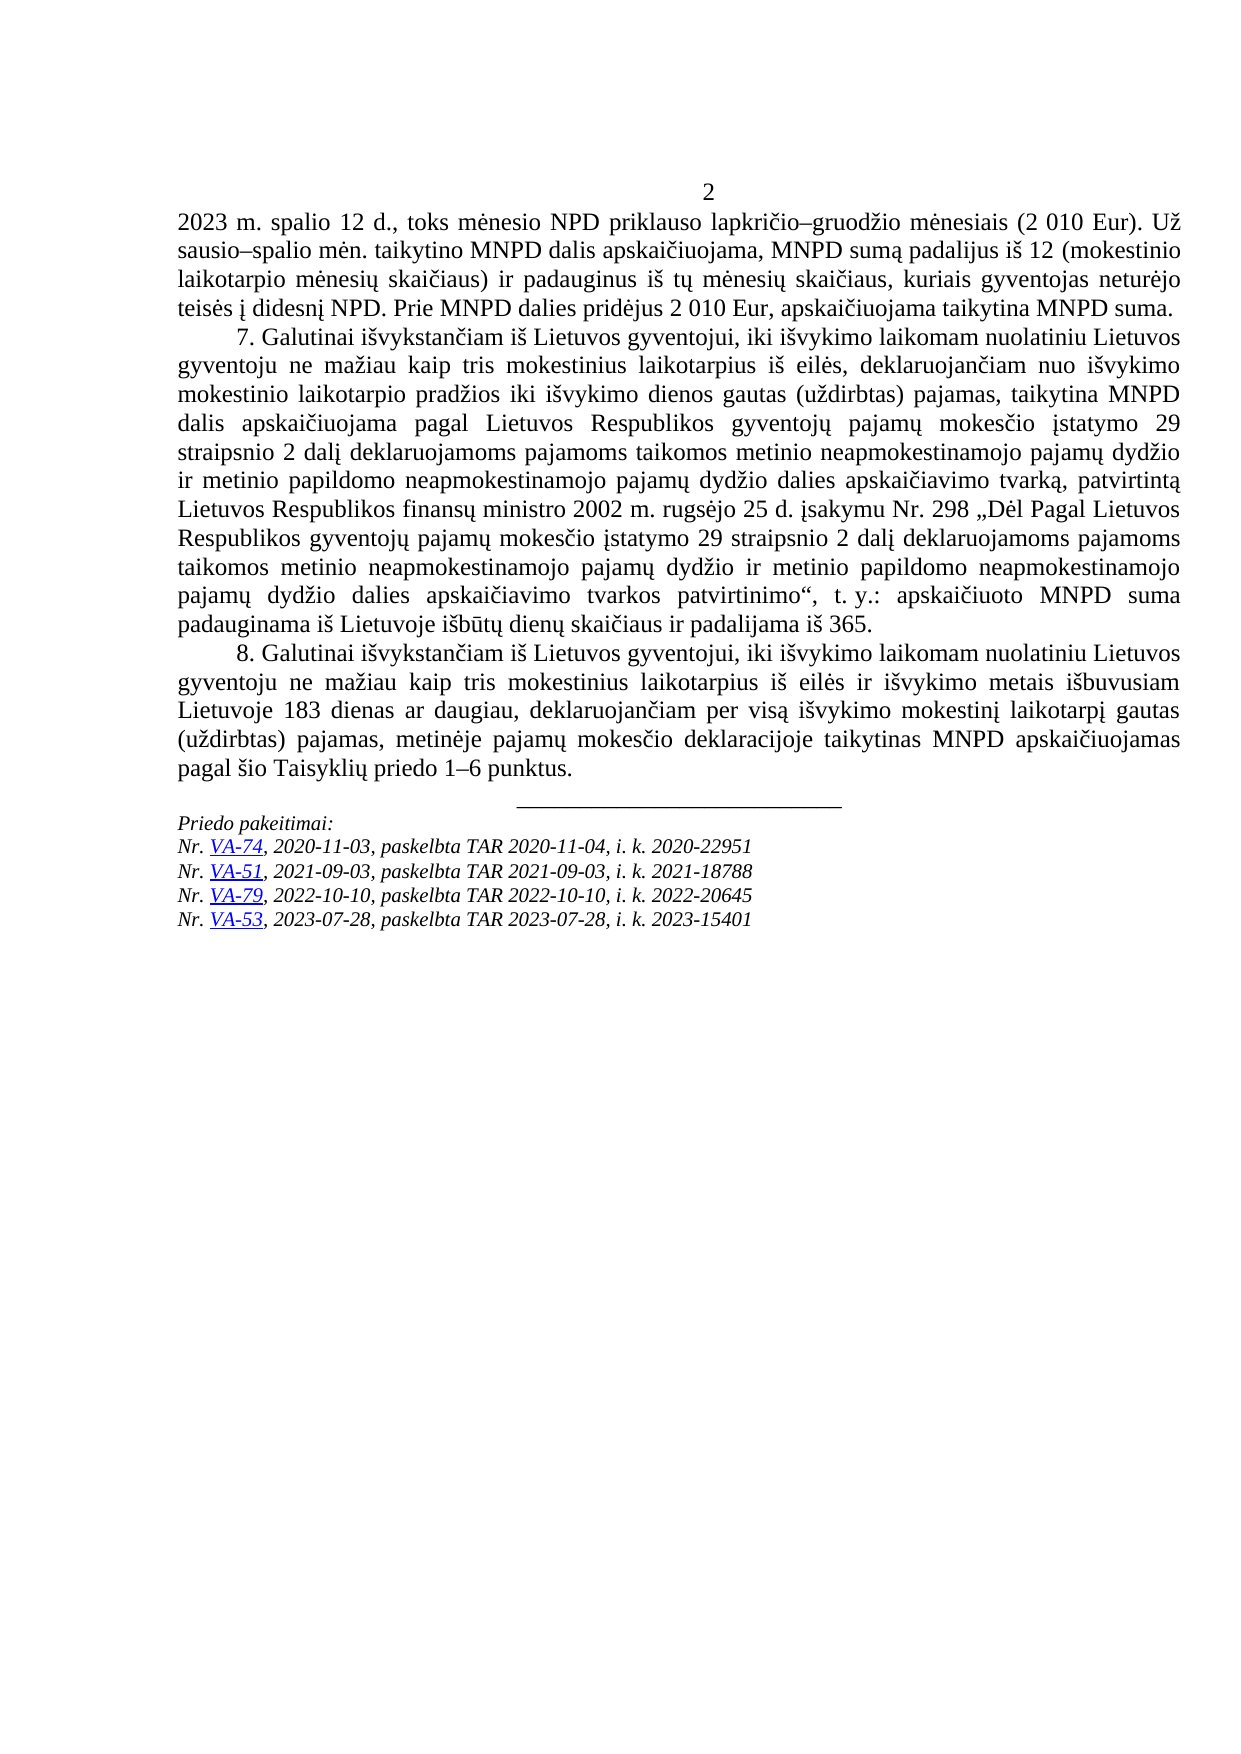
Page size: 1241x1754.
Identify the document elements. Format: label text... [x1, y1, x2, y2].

text 8. Galutinai išvykstančiam iš Lietuvos gyventojui, iki išvykimo laikomam nuolatiniu Lietuvos gyventoju ne mažiau kaip tris mokestinius laikotarpius iš eilės ir išvykimo metais išbuvusiam Lietuvoje 183 dienas ar daugiau, deklaruojančiam per visą išvykimo mokestinį laikotarpį gautas (uždirbtas) pajamas, metinėje pajamų mokesčio deklaracijoje taikytinas MNPD apskaičiuojamas pagal šio Taisyklių priedo 1–6 punktus. [177, 638, 1181, 782]
text Nr. VA-74, 2020-11-03, paskelbta TAR 2020-11-04, i. k. 2020-22951 [177, 834, 1181, 858]
text Priedo pakeitimai: [177, 810, 1181, 834]
text 7. Galutinai išvykstančiam iš Lietuvos gyventojui, iki išvykimo laikomam nuolatiniu Lietuvos gyventoju ne mažiau kaip tris mokestinius laikotarpius iš eilės, deklaruojančiam nuo išvykimo mokestinio laikotarpio pradžios iki išvykimo dienos gautas (uždirbtas) pajamas, taikytina MNPD dalis apskaičiuojama pagal Lietuvos Respublikos gyventojų pajamų mokesčio įstatymo 29 straipsnio 2 dalį deklaruojamoms pajamoms taikomos metinio neapmokestinamojo pajamų dydžio ir metinio papildomo neapmokestinamojo pajamų dydžio dalies apskaičiavimo tvarką, patvirtintą Lietuvos Respublikos finansų ministro 2002 m. rugsėjo 25 d. įsakymu Nr. 298 „Dėl Pagal Lietuvos Respublikos gyventojų pajamų mokesčio įstatymo 29 straipsnio 2 dalį deklaruojamoms pajamoms taikomos metinio neapmokestinamojo pajamų dydžio ir metinio papildomo neapmokestinamojo pajamų dydžio dalies apskaičiavimo tvarkos patvirtinimo“, t. y.: apskaičiuoto MNPD suma padauginama iš Lietuvoje išbūtų dienų skaičiaus ir padalijama iš 365. [177, 322, 1181, 638]
text Nr. VA-79, 2022-10-10, paskelbta TAR 2022-10-10, i. k. 2022-20645 [177, 883, 1181, 907]
text Nr. VA-51, 2021-09-03, paskelbta TAR 2021-09-03, i. k. 2021-18788 [177, 858, 1181, 883]
text 2023 m. spalio 12 d., toks mėnesio NPD priklauso lapkričio–gruodžio mėnesiais (2 010 Eur). Už sausio–spalio mėn. taikytino MNPD dalis apskaičiuojama, MNPD sumą padalijus iš 12 (mokestinio laikotarpio mėnesių skaičiaus) ir padauginus iš tų mėnesių skaičiaus, kuriais gyventojas neturėjo teisės į didesnį NPD. Prie MNPD dalies pridėjus 2 010 Eur, apskaičiuojama taikytina MNPD suma. [177, 207, 1181, 322]
text Nr. VA-53, 2023-07-28, paskelbta TAR 2023-07-28, i. k. 2023-15401 [177, 907, 1181, 931]
text __________________________ [177, 782, 1181, 810]
